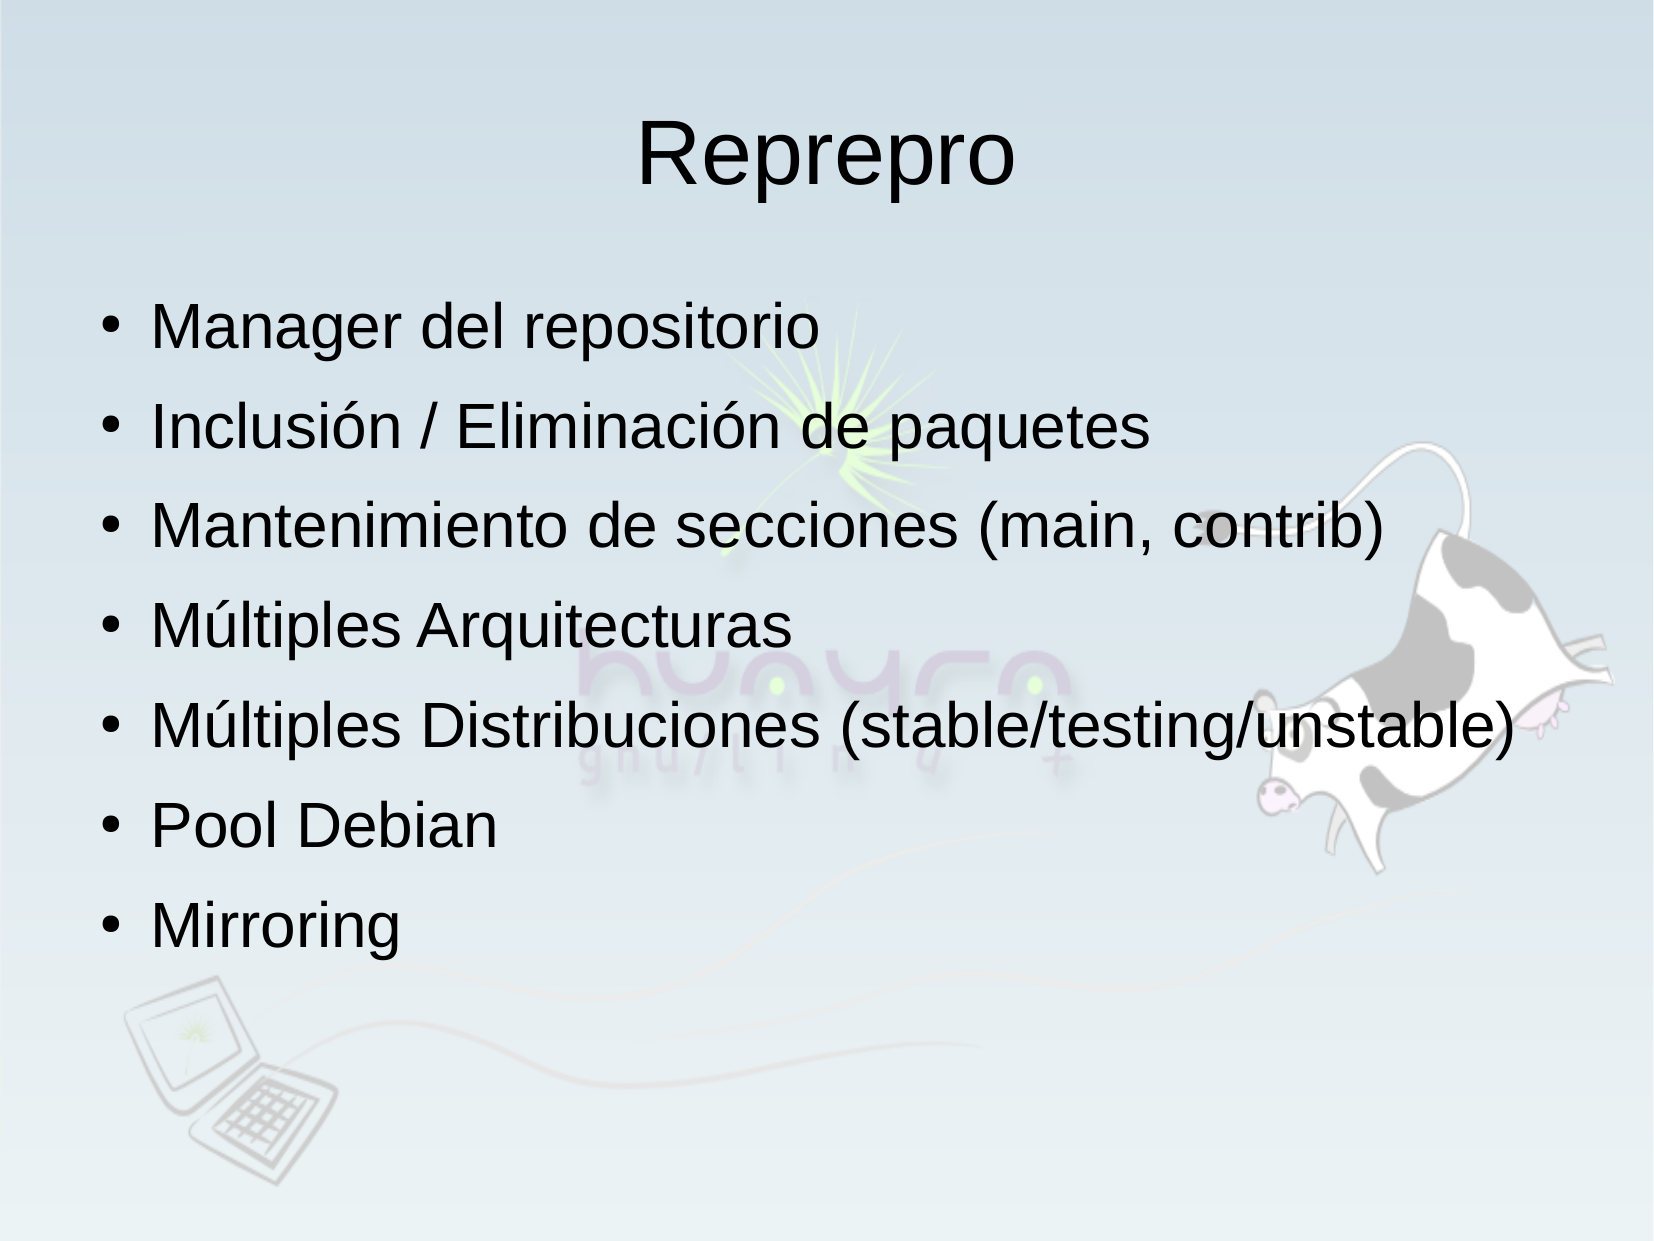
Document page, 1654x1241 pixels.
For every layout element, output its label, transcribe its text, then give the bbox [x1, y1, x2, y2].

picture [0, 0, 1654, 1241]
title Reprepro [82, 49, 1571, 257]
list Manager del repositorio Inclusión / Eliminación de paquetes Mantenimiento de secciones (main, contrib) Múltiples Arquitecturas Múltiples Distribuciones (stable/testing/unstable) Pool Debian Mirroring [82, 290, 1538, 1010]
